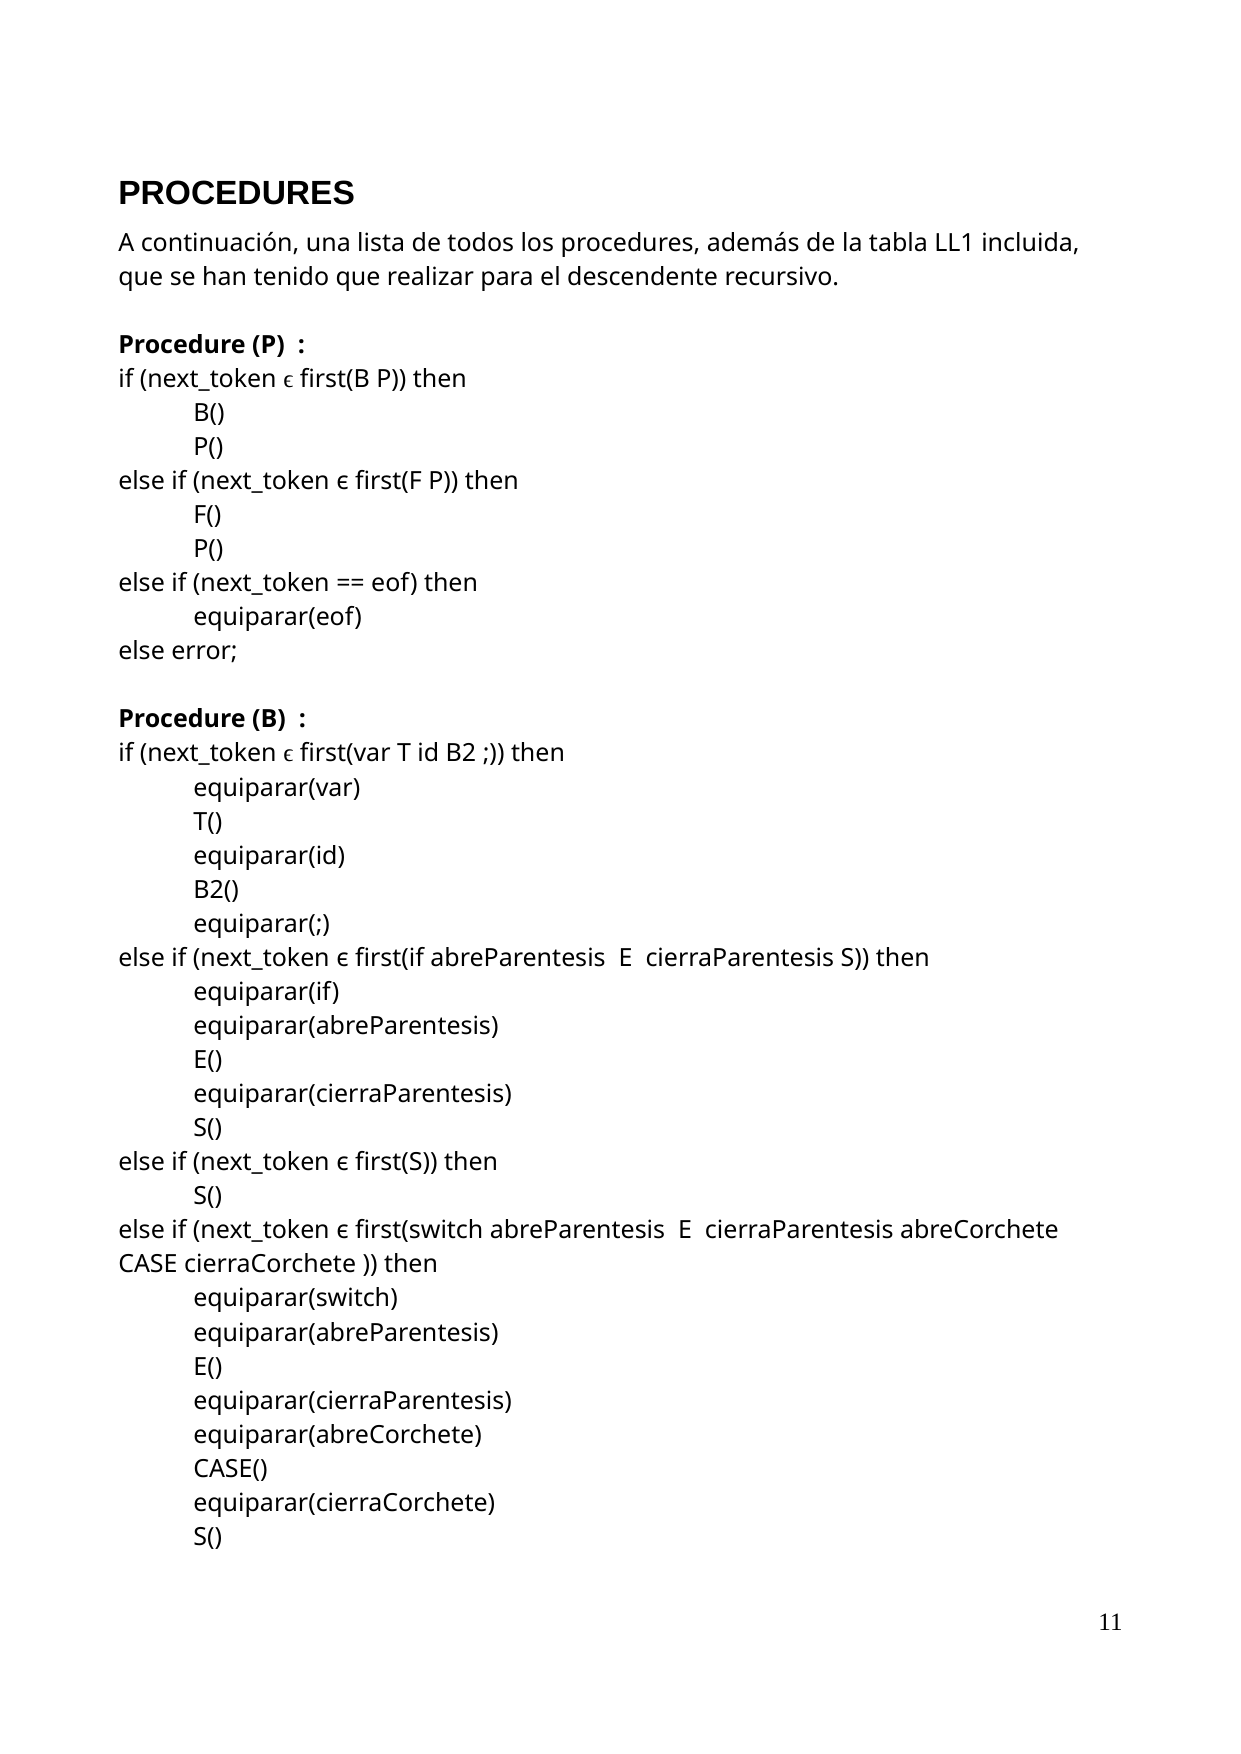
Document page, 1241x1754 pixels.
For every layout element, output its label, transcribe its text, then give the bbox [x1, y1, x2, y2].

text T() [118, 803, 1122, 837]
text S() [118, 1178, 1122, 1212]
subtitle PROCEDURES [118, 173, 1122, 212]
text Procedure (B) : [118, 701, 1122, 735]
text E() [118, 1348, 1122, 1382]
text else if (next_token ϵ first(F P)) then [118, 463, 1122, 497]
text equiparar(cierraParentesis) [118, 1382, 1122, 1416]
text equiparar(eof) [118, 599, 1122, 633]
text Procedure (P) : [118, 326, 1122, 360]
text S() [118, 1518, 1122, 1553]
text else if (next_token ϵ first(switch abreParentesis E cierraParentesis abreCorchete CASE cierraCorchete )) then [118, 1212, 1122, 1280]
text equiparar(cierraParentesis) [118, 1076, 1122, 1110]
text E() [118, 1042, 1122, 1076]
text equiparar(abreParentesis) [118, 1008, 1122, 1042]
text equiparar(abreCorchete) [118, 1416, 1122, 1450]
text S() [118, 1110, 1122, 1144]
text B2() [118, 871, 1122, 905]
text else error; [118, 633, 1122, 667]
text equiparar(switch) [118, 1280, 1122, 1314]
text P() [118, 531, 1122, 565]
text equiparar(id) [118, 837, 1122, 871]
text A continuación, una lista de todos los procedures, además de la tabla LL1 incluida, que se han tenido que realizar para el descendente recursivo. [118, 224, 1122, 292]
text equiparar(if) [118, 973, 1122, 1008]
text equiparar(abreParentesis) [118, 1314, 1122, 1348]
text equiparar(var) [118, 769, 1122, 803]
text P() [118, 428, 1122, 463]
text else if (next_token ϵ first(S)) then [118, 1144, 1122, 1178]
text if (next_token ϵ first(B P)) then [118, 360, 1122, 394]
text F() [118, 497, 1122, 531]
text equiparar(cierraCorchete) [118, 1484, 1122, 1518]
text if (next_token ϵ first(var T id B2 ;)) then [118, 735, 1122, 769]
text else if (next_token ϵ first(if abreParentesis E cierraParentesis S)) then [118, 939, 1122, 973]
text CASE() [118, 1450, 1122, 1484]
text equiparar(;) [118, 905, 1122, 939]
text else if (next_token == eof) then [118, 565, 1122, 599]
text B() [118, 394, 1122, 428]
